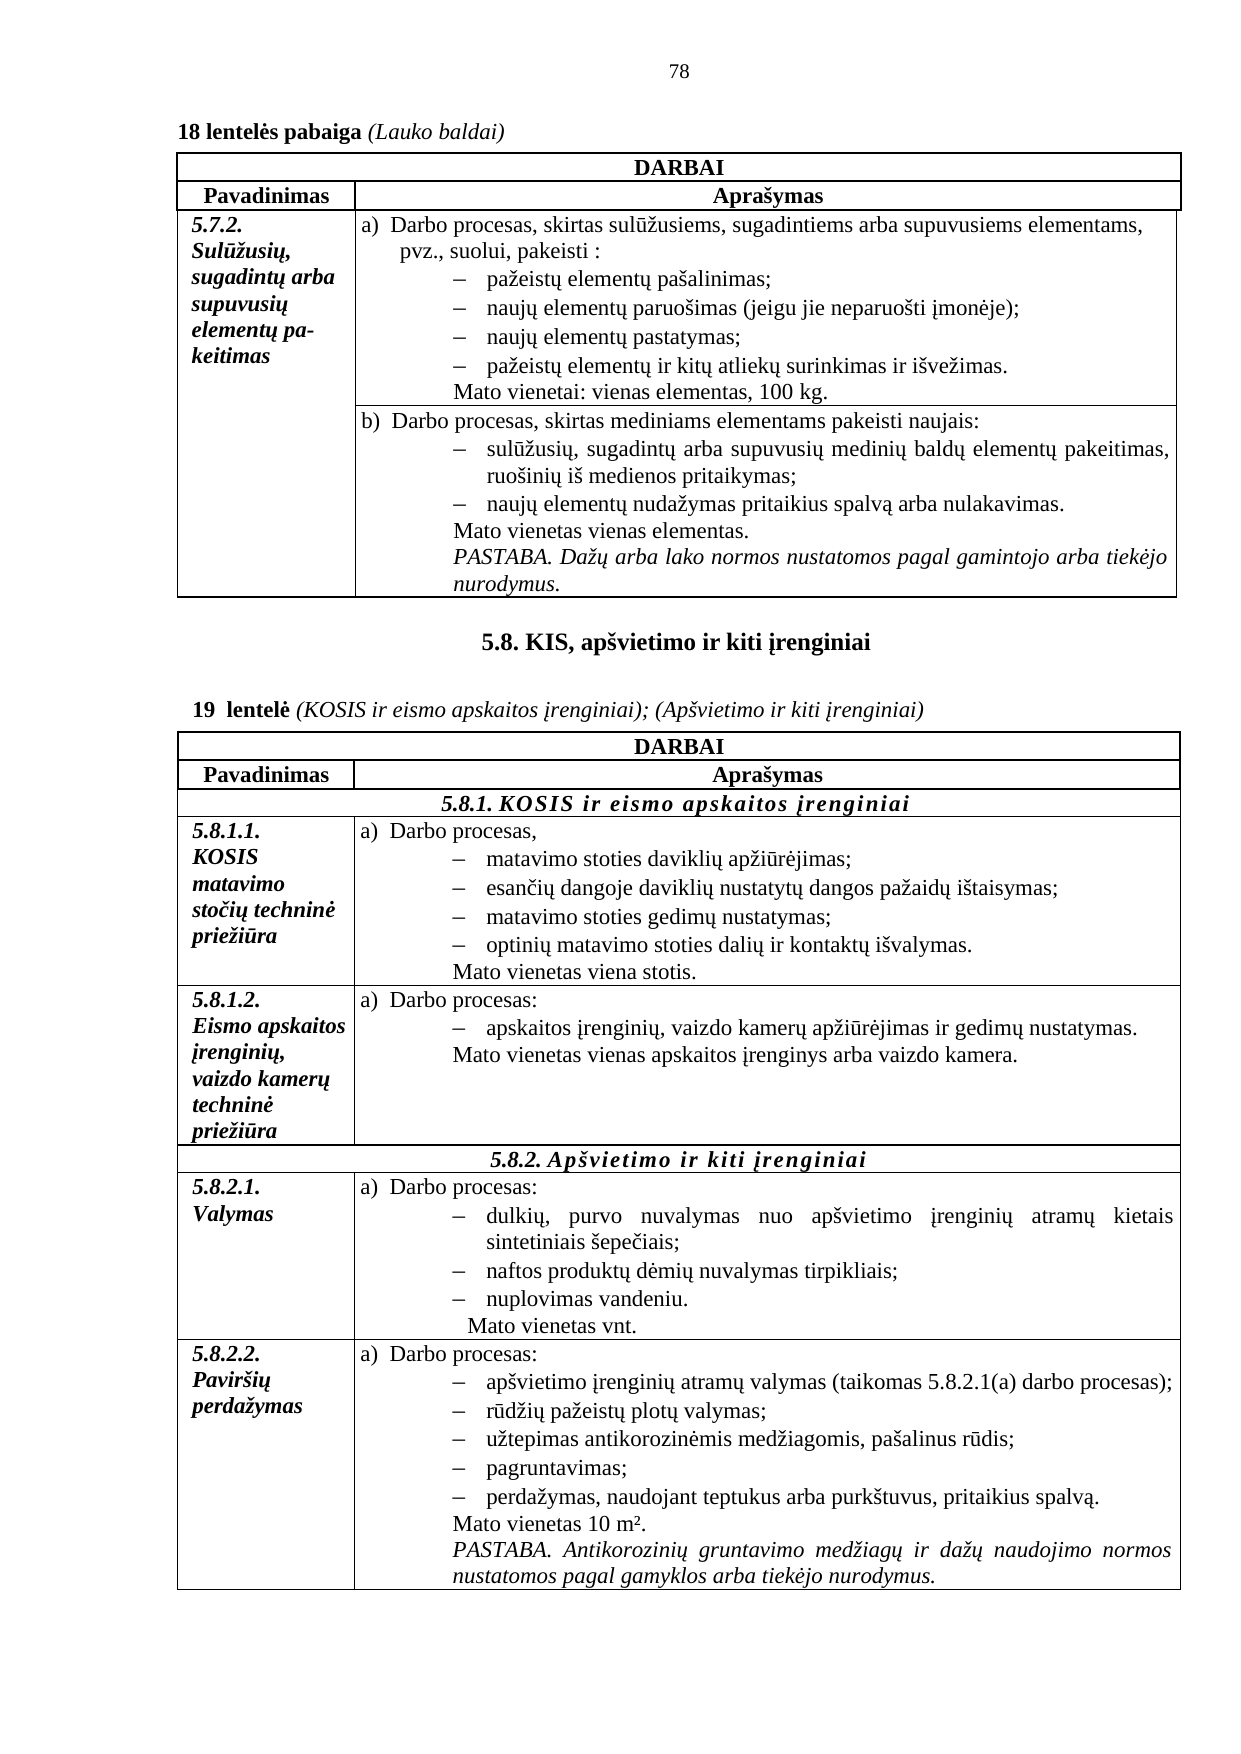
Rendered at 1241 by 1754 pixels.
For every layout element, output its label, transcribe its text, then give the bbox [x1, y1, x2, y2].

table_cell Aprašymas [355, 761, 1179, 787]
table_header DARBAI [178, 154, 1180, 180]
table_cell 5.8.1.2. Eismo apskaitos įrenginių, vaizdo kamerų techninė priežiūra [178, 986, 354, 1144]
table_cell Pavadinimas [179, 761, 353, 787]
table_cell 5.8.1.1. KOSIS matavimo stočių techninė priežiūra [178, 817, 354, 985]
table_cell 5.8.2.2. Paviršių perdažymas [178, 1340, 354, 1589]
table_cell a) Darbo procesas: – apšvietimo įrenginių atramų valymas (taikomas 5.8.2.1(a) darbo procesas); – rūdžių pažeistų plotų valymas; – užtepimas antikorozinėmis medžiagomis, pašalinus rūdis; – pagruntavimas; – perdažymas, naudojant teptukus arba purkštuvus, pritaikius spalvą. Mato vienetas 10 m². PASTABA. Antikorozinių gruntavimo medžiagų ir dažų naudojimo normos nustatomos pagal gamyklos arba tiekėjo nurodymus. [355, 1340, 1180, 1589]
table_cell Pavadinimas [178, 182, 354, 209]
table_cell [1177, 211, 1181, 405]
table_cell 5.7.2. Sulūžusių, sugadintų arba supuvusių elementų pa-keitimas [178, 211, 355, 596]
text 19 lentelė (KOSIS ir eismo apskaitos įrenginiai); (Apšvietimo ir kiti įrenginiai) [192, 694, 1181, 723]
table_cell 5.8.2.1. Valymas [178, 1173, 354, 1339]
table_cell a) Darbo procesas: – dulkių, purvo nuvalymas nuo apšvietimo įrenginių atramų kietais sintetiniais šepečiais; – naftos produktų dėmių nuvalymas tirpikliais; – nuplovimas vandeniu. Mato vienetas vnt. [355, 1173, 1180, 1339]
table_cell b) Darbo procesas, skirtas mediniams elementams pakeisti naujais: – sulūžusių, sugadintų arba supuvusių medinių baldų elementų pakeitimas, ruošinių iš medienos pritaikymas; – naujų elementų nudažymas pritaikius spalvą arba nulakavimas. Mato vienetas vienas elementas. PASTABA. Dažų arba lako normos nustatomos pagal gamintojo arba tiekėjo nurodymus. [356, 406, 1176, 596]
table_cell 5.8.2. Apšvietimo ir kiti įrenginiai [178, 1146, 1180, 1172]
table_cell a) Darbo procesas: – apskaitos įrenginių, vaizdo kamerų apžiūrėjimas ir gedimų nustatymas. Mato vienetas vienas apskaitos įrenginys arba vaizdo kamera. [355, 986, 1180, 1144]
table_header DARBAI [179, 733, 1179, 759]
table_cell Aprašymas [356, 182, 1180, 209]
table_cell a) Darbo procesas, – matavimo stoties daviklių apžiūrėjimas; – esančių dangoje daviklių nustatytų dangos pažaidų ištaisymas; – matavimo stoties gedimų nustatymas; – optinių matavimo stoties dalių ir kontaktų išvalymas. Mato vienetas viena stotis. [355, 817, 1180, 985]
text 5.8. KIS, apšvietimo ir kiti įrenginiai [177, 627, 1181, 656]
table_cell [1177, 405, 1181, 596]
table_cell 5.8.1. KOSIS ir eismo apskaitos įrenginiai [178, 790, 1180, 816]
text 18 lentelės pabaiga (Lauko baldai) [177, 118, 1181, 144]
table_cell a) Darbo procesas, skirtas sulūžusiems, sugadintiems arba supuvusiems elementams, pvz., suolui, pakeisti : – pažeistų elementų pašalinimas; – naujų elementų paruošimas (jeigu jie neparuošti įmonėje); – naujų elementų pastatymas; – pažeistų elementų ir kitų atliekų surinkimas ir išvežimas. Mato vienetai: vienas elementas, 100 kg. [356, 211, 1176, 405]
